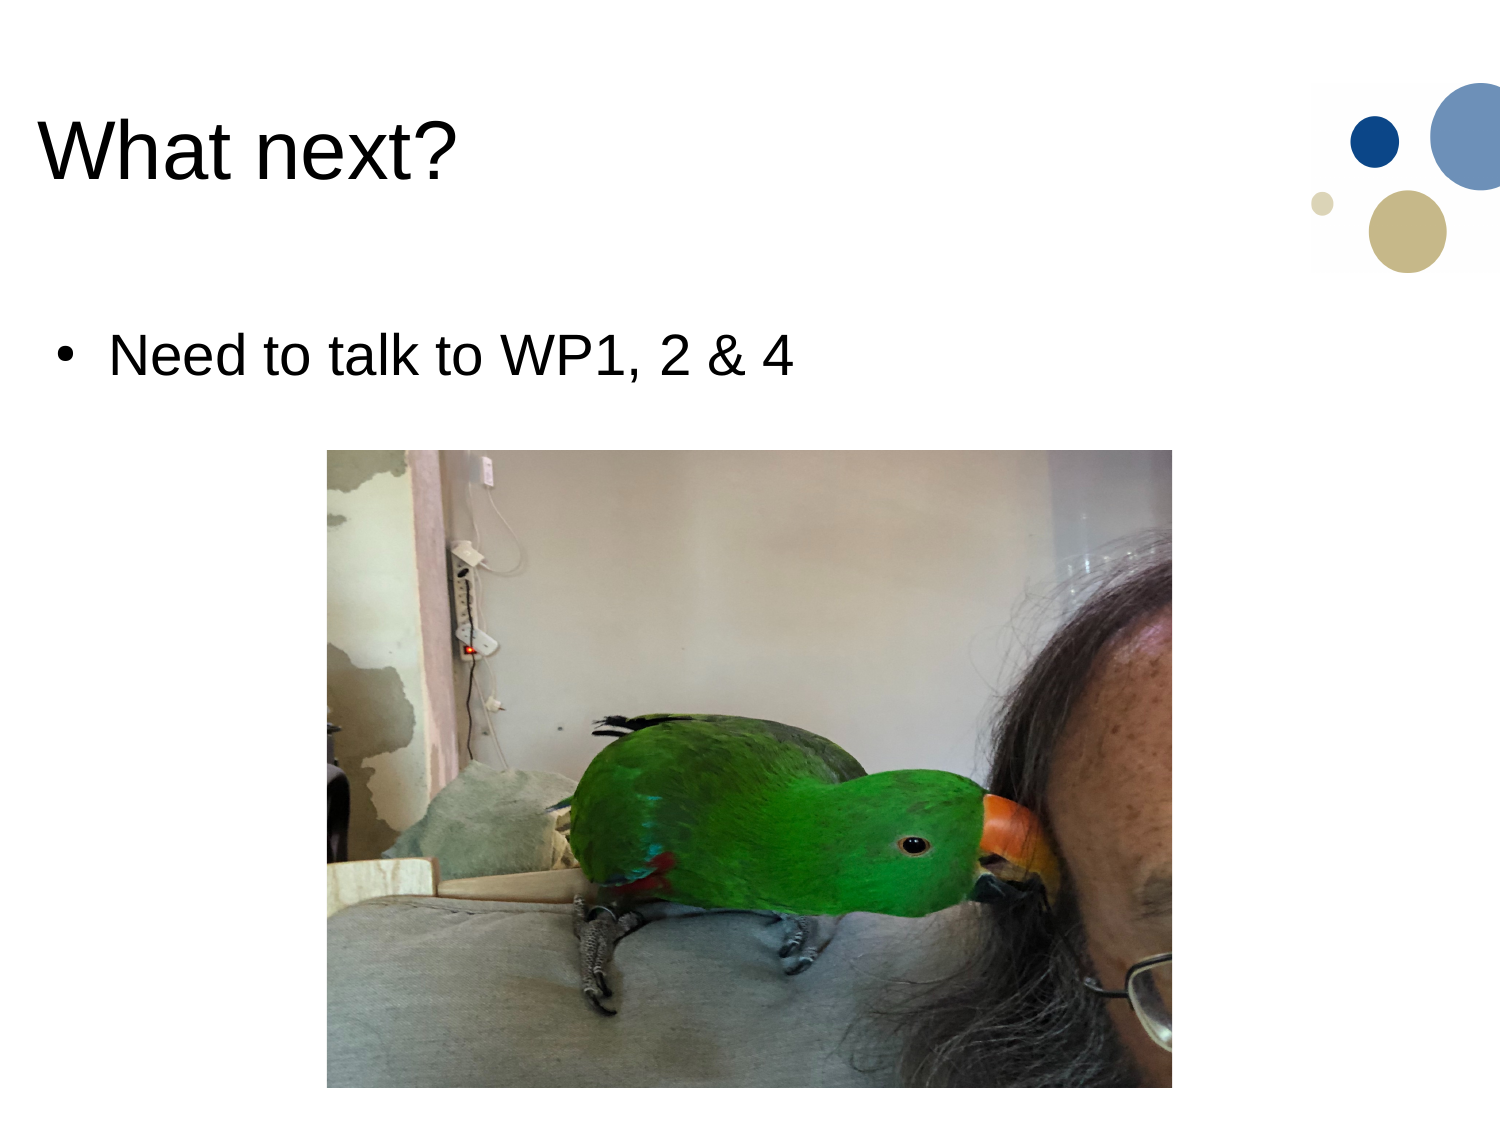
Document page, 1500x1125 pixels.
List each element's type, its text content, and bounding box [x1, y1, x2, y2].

picture [1311, 83, 1500, 273]
picture [326, 450, 1173, 1088]
list Need to talk to WP1, 2 & 4 [37, 322, 1388, 451]
title What next? [37, 77, 1313, 225]
